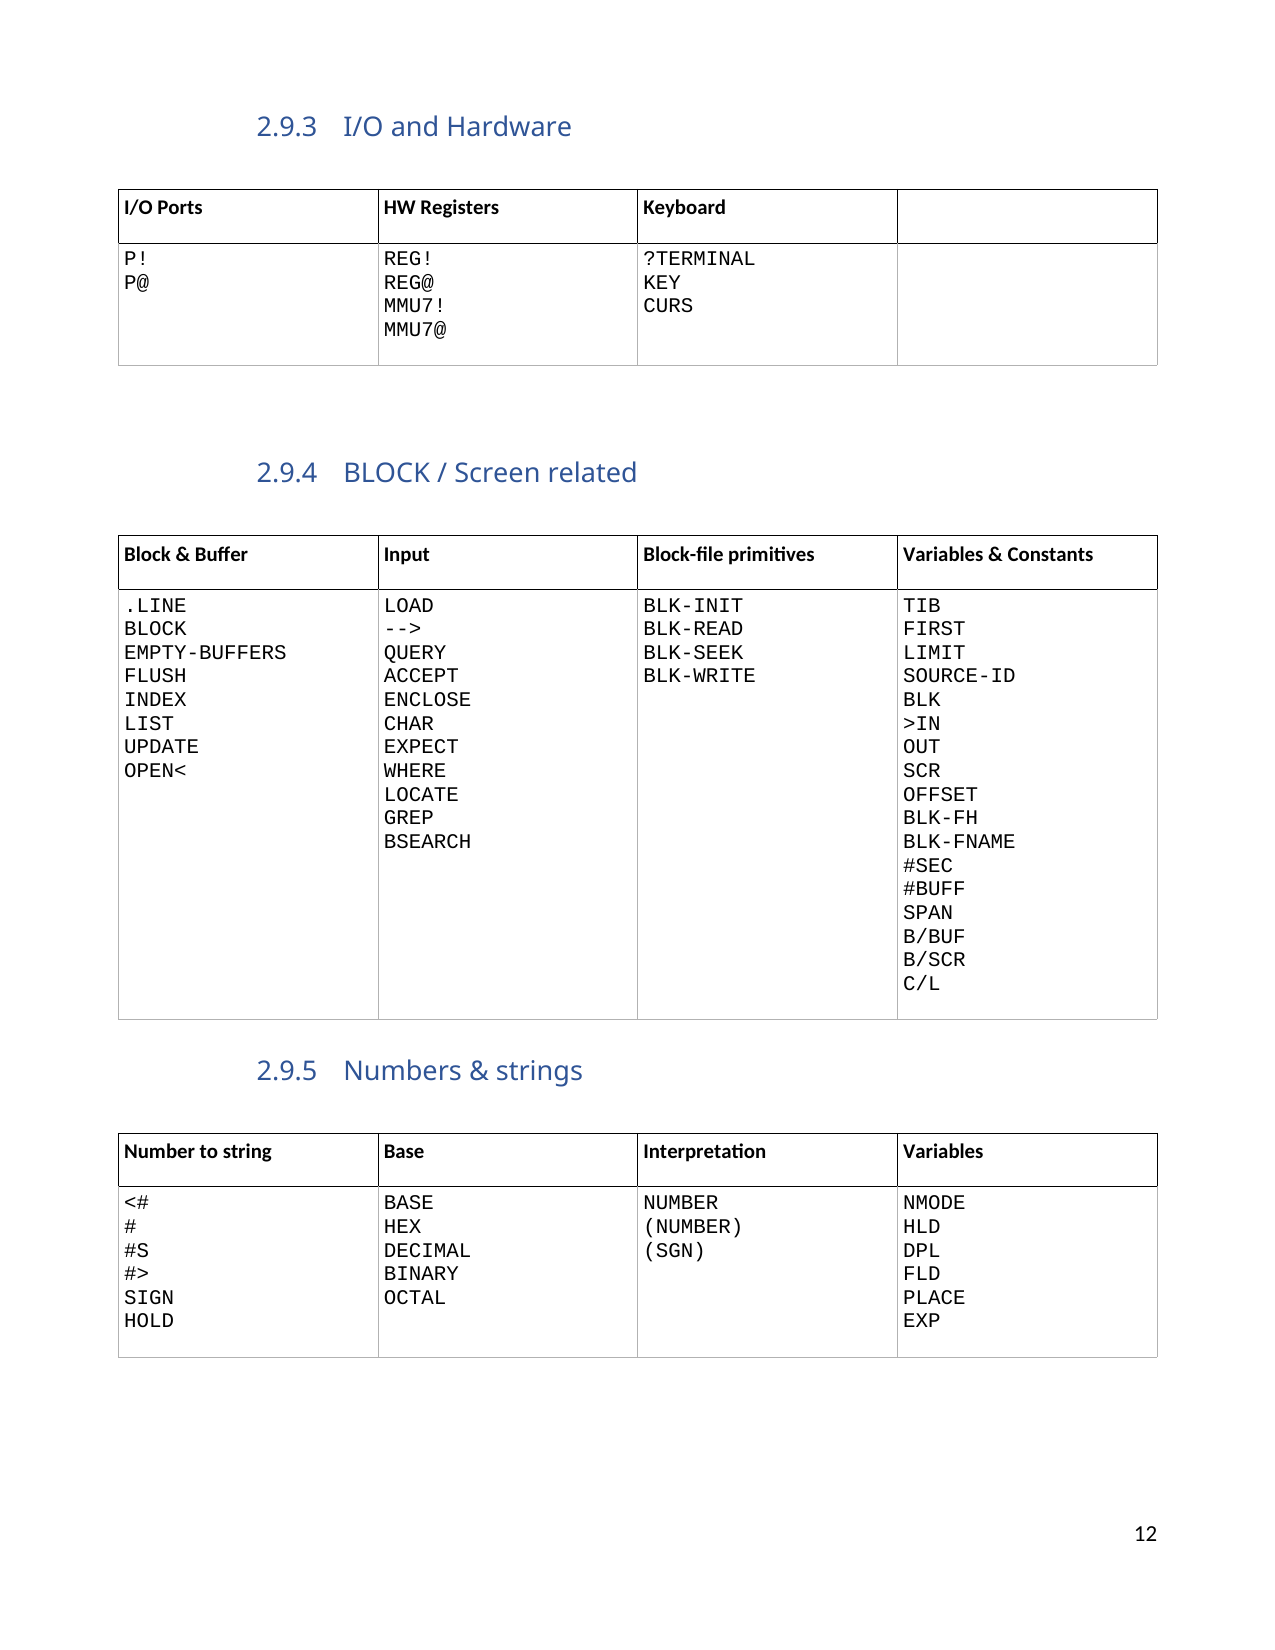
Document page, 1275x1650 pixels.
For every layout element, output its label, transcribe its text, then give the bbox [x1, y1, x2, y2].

subtitle Numbers & strings [324, 1051, 1157, 1088]
table_header Number to string [119, 1134, 378, 1186]
table_cell [898, 244, 1157, 365]
table_cell REG! REG@ MMU7! MMU7@ [379, 244, 637, 365]
subtitle BLOCK / Screen related [324, 453, 1157, 490]
subtitle I/O and Hardware [324, 107, 1157, 144]
table_cell TIB FIRST LIMIT SOURCE-ID BLK >IN OUT SCR OFFSET BLK-FH BLK-FNAME #SEC #BUFF SPAN B/BUF B/SCR C/L [898, 590, 1157, 1019]
table_cell BASE HEX DECIMAL BINARY OCTAL [379, 1187, 637, 1357]
table_header Block & Buffer [119, 536, 378, 589]
table_header HW Registers [379, 190, 637, 242]
table_header Interpretation [638, 1134, 897, 1186]
table_header Variables [898, 1134, 1157, 1186]
table_header Keyboard [638, 190, 897, 242]
table_header [898, 190, 1157, 242]
table_cell <# # #S #> SIGN HOLD [119, 1187, 378, 1357]
table_cell .LINE BLOCK EMPTY-BUFFERS FLUSH INDEX LIST UPDATE OPEN< [119, 590, 378, 1019]
table_cell NUMBER (NUMBER) (SGN) [638, 1187, 897, 1357]
table_cell ?TERMINAL KEY CURS [638, 244, 897, 365]
table_cell NMODE HLD DPL FLD PLACE EXP [898, 1187, 1157, 1357]
table_cell P! P@ [119, 244, 378, 365]
table_header Block-file primitives [638, 536, 897, 589]
table_cell BLK-INIT BLK-READ BLK-SEEK BLK-WRITE [638, 590, 897, 1019]
table_header Variables & Constants [898, 536, 1157, 589]
table_cell LOAD --> QUERY ACCEPT ENCLOSE CHAR EXPECT WHERE LOCATE GREP BSEARCH [379, 590, 637, 1019]
table_header I/O Ports [119, 190, 378, 242]
table_header Input [379, 536, 637, 589]
table_header Base [379, 1134, 637, 1186]
